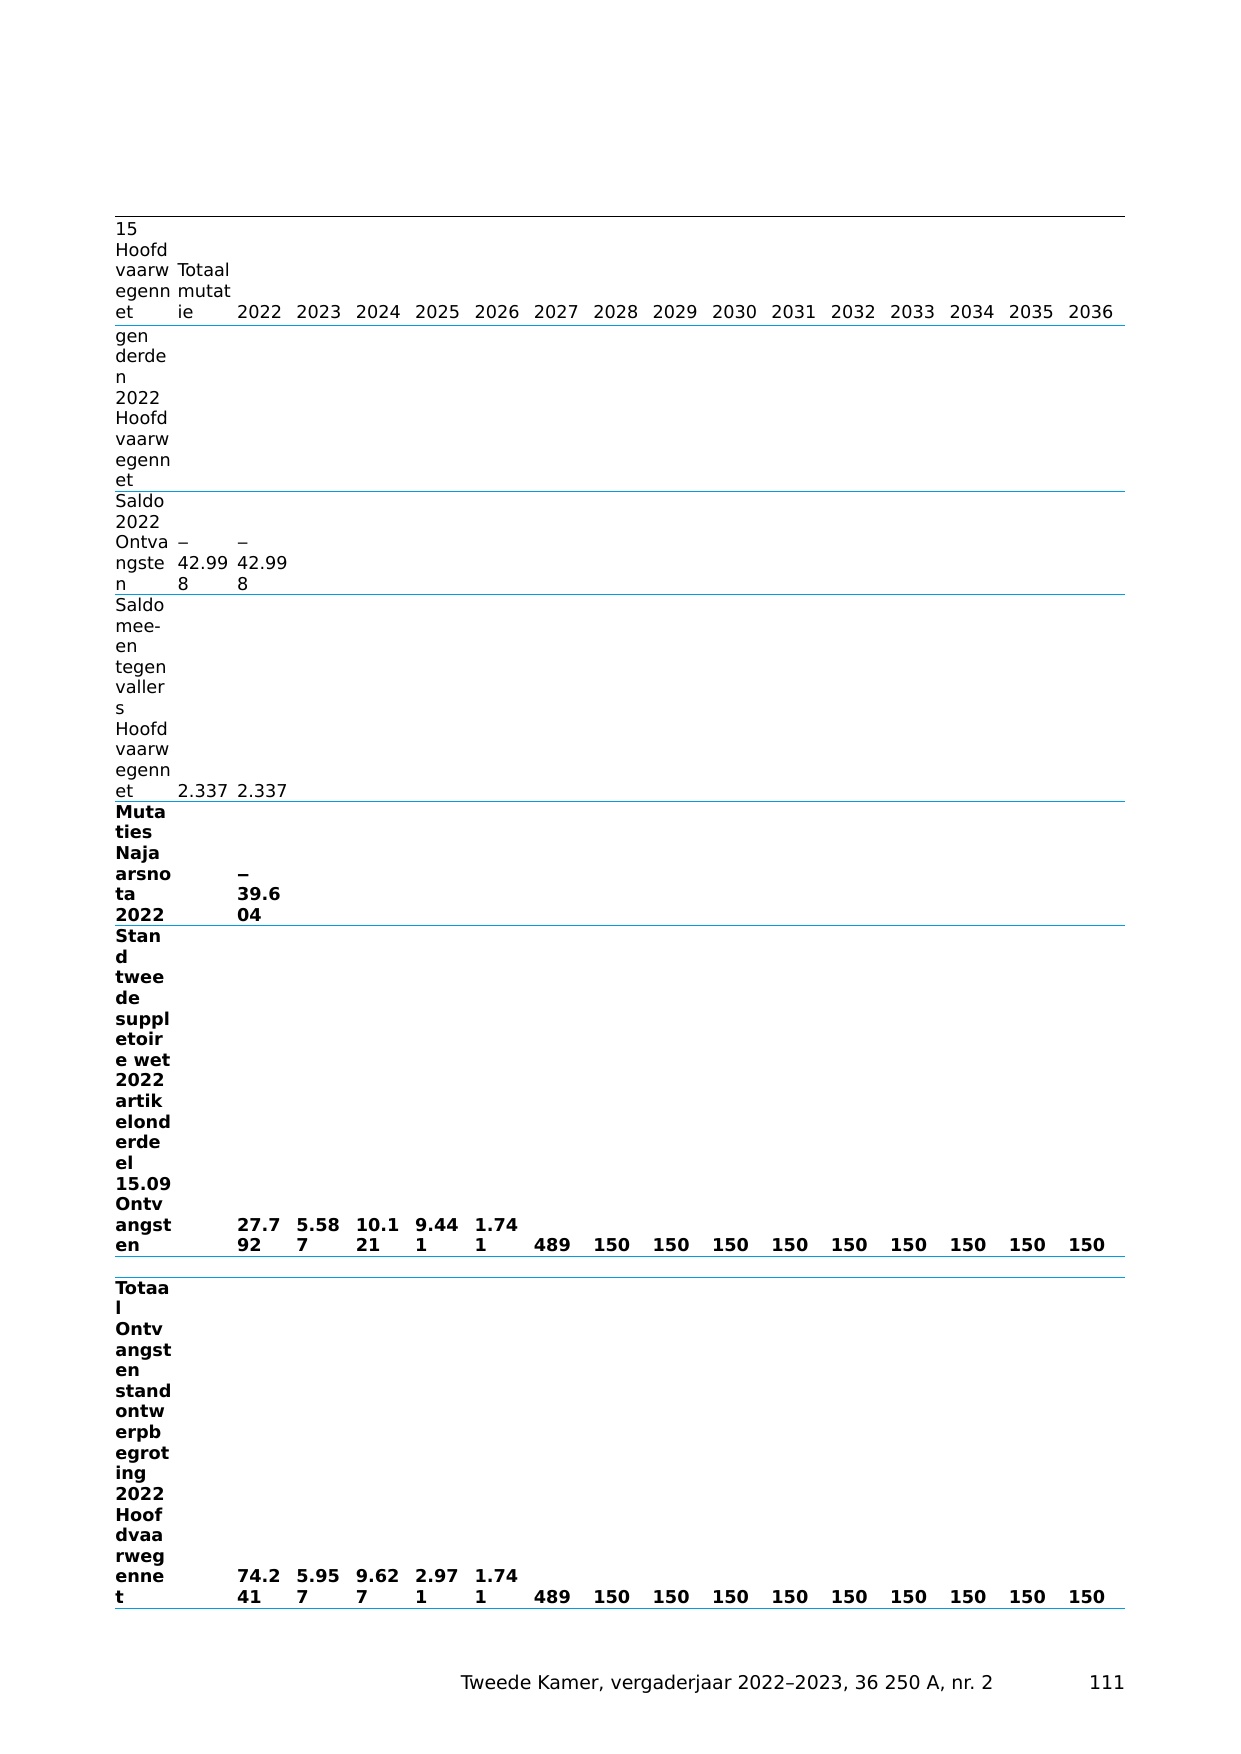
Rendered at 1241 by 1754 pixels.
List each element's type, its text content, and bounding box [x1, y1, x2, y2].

table_cell [471, 326, 531, 491]
table_cell [590, 802, 649, 925]
table_cell 1.741 [471, 1278, 531, 1608]
table_cell [1006, 802, 1065, 925]
table_cell [946, 326, 1006, 491]
table_cell [650, 492, 709, 594]
table_cell [293, 1257, 353, 1277]
table_cell [887, 595, 946, 801]
table_cell [1065, 595, 1125, 801]
table_cell [353, 1257, 412, 1277]
table_cell [531, 595, 590, 801]
table_cell [650, 595, 709, 801]
table_cell 2022 [234, 217, 293, 325]
table_cell [1006, 1257, 1065, 1277]
table_cell 150 [1065, 1278, 1125, 1608]
table_cell [709, 326, 768, 491]
table_cell [175, 326, 234, 491]
table_cell [887, 802, 946, 925]
table_cell 74.241 [234, 1278, 293, 1608]
table_cell 2026 [471, 217, 531, 325]
table_cell [531, 802, 590, 925]
table_cell 5.957 [293, 1278, 353, 1608]
table_cell [828, 595, 887, 801]
table_cell 150 [709, 926, 768, 1256]
table_cell [946, 802, 1006, 925]
table_cell [709, 492, 768, 594]
table_cell [1006, 595, 1065, 801]
table_cell 150 [590, 926, 649, 1256]
table_cell 150 [768, 1278, 828, 1608]
table_cell [768, 802, 828, 925]
table_cell [709, 595, 768, 801]
table_cell Stand tweede suppletoire wet 2022 artikelonderdeel 15.09 Ontvangsten [115, 926, 174, 1256]
table_cell 2027 [531, 217, 590, 325]
table_cell 150 [650, 926, 709, 1256]
table_cell 2032 [828, 217, 887, 325]
table_cell [828, 492, 887, 594]
table_cell [234, 326, 293, 491]
table_cell [887, 1257, 946, 1277]
table_cell 1.741 [471, 926, 531, 1256]
table_cell [1065, 326, 1125, 491]
table_cell gen derden 2022 Hoofdvaarwegennet [115, 326, 174, 491]
table_cell [412, 326, 471, 491]
table_cell 15 Hoofdvaarwegennet [115, 217, 174, 325]
table_cell 27.792 [234, 926, 293, 1256]
table_cell [353, 595, 412, 801]
table_cell [1065, 802, 1125, 925]
table_cell [946, 1257, 1006, 1277]
table_cell 150 [946, 926, 1006, 1256]
table_cell [175, 1257, 234, 1277]
table_cell [768, 1257, 828, 1277]
table_cell 2034 [946, 217, 1006, 325]
table_cell [1065, 1257, 1125, 1277]
table_cell [946, 492, 1006, 594]
table_cell [175, 926, 234, 1256]
table_cell 2036 [1065, 217, 1125, 325]
table_cell [650, 1257, 709, 1277]
table_cell [531, 326, 590, 491]
table_cell [1006, 492, 1065, 594]
table_cell 2.337 [175, 595, 234, 801]
table_cell [828, 1257, 887, 1277]
table_cell 2030 [709, 217, 768, 325]
table_cell [650, 802, 709, 925]
table_cell 2023 [293, 217, 353, 325]
table_cell [471, 802, 531, 925]
table_cell [234, 1257, 293, 1277]
table_cell [887, 492, 946, 594]
table_cell 2028 [590, 217, 649, 325]
table_cell 150 [887, 926, 946, 1256]
table_cell [531, 492, 590, 594]
table_cell 2025 [412, 217, 471, 325]
table_cell 2.971 [412, 1278, 471, 1608]
table_cell 489 [531, 1278, 590, 1608]
table_cell Mutaties Najaarsnota 2022 [115, 802, 174, 925]
table_cell [768, 492, 828, 594]
table_cell [353, 492, 412, 594]
table_cell 10.121 [353, 926, 412, 1256]
table_cell [471, 595, 531, 801]
table_cell [293, 492, 353, 594]
table_cell Saldo mee- en tegenvallers Hoofdvaarwegennet [115, 595, 174, 801]
table_cell [471, 492, 531, 594]
table_cell 2029 [650, 217, 709, 325]
table_cell [946, 595, 1006, 801]
table_cell [412, 802, 471, 925]
table_cell [709, 1257, 768, 1277]
table_cell 150 [887, 1278, 946, 1608]
table_cell [1065, 492, 1125, 594]
table_cell [175, 802, 234, 925]
table_cell [590, 595, 649, 801]
table_cell [115, 1257, 174, 1277]
table_cell [1006, 326, 1065, 491]
table_header Tabel 15 Artikel 15 Hoofdvaarwegennet (bedragen x €1.000) [115, 191, 1125, 216]
table_cell 150 [590, 1278, 649, 1608]
table_cell [650, 326, 709, 491]
table_cell ‒ 42.998 [234, 492, 293, 594]
table_cell 9.441 [412, 926, 471, 1256]
table_cell [412, 492, 471, 594]
table_cell Totaal Ontvangsten stand ontwerpbegroting 2022 Hoofdvaarwegennet [115, 1278, 174, 1608]
table_cell Saldo 2022 Ontvangsten [115, 492, 174, 594]
table_cell 2031 [768, 217, 828, 325]
table_cell 5.587 [293, 926, 353, 1256]
table_cell [768, 326, 828, 491]
table_cell [828, 326, 887, 491]
table_cell 150 [1065, 926, 1125, 1256]
table_cell 2.337 [234, 595, 293, 801]
table_cell [709, 802, 768, 925]
table_cell ‒ 39.604 [234, 802, 293, 925]
table_cell [412, 1257, 471, 1277]
table_cell 150 [709, 1278, 768, 1608]
table_cell 2024 [353, 217, 412, 325]
table_cell Totaal mutatie [175, 217, 234, 325]
table_cell [531, 1257, 590, 1277]
table_cell 150 [768, 926, 828, 1256]
table_cell [590, 492, 649, 594]
table_cell [828, 802, 887, 925]
table_cell 150 [1006, 926, 1065, 1256]
table_cell [293, 595, 353, 801]
table_cell ‒ 42.998 [175, 492, 234, 594]
table_cell [412, 595, 471, 801]
table_cell [353, 802, 412, 925]
table_cell [293, 802, 353, 925]
table_cell [175, 1278, 234, 1608]
table_cell [590, 1257, 649, 1277]
table_cell 2035 [1006, 217, 1065, 325]
table_cell [887, 326, 946, 491]
table_cell 2033 [887, 217, 946, 325]
table_cell [353, 326, 412, 491]
table_cell 150 [828, 1278, 887, 1608]
table_cell 150 [828, 926, 887, 1256]
table_cell [768, 595, 828, 801]
table_cell 150 [1006, 1278, 1065, 1608]
table_cell [471, 1257, 531, 1277]
table_cell [293, 326, 353, 491]
table_cell 150 [650, 1278, 709, 1608]
table_cell 150 [946, 1278, 1006, 1608]
table_cell 9.627 [353, 1278, 412, 1608]
table_cell 489 [531, 926, 590, 1256]
table_cell [590, 326, 649, 491]
